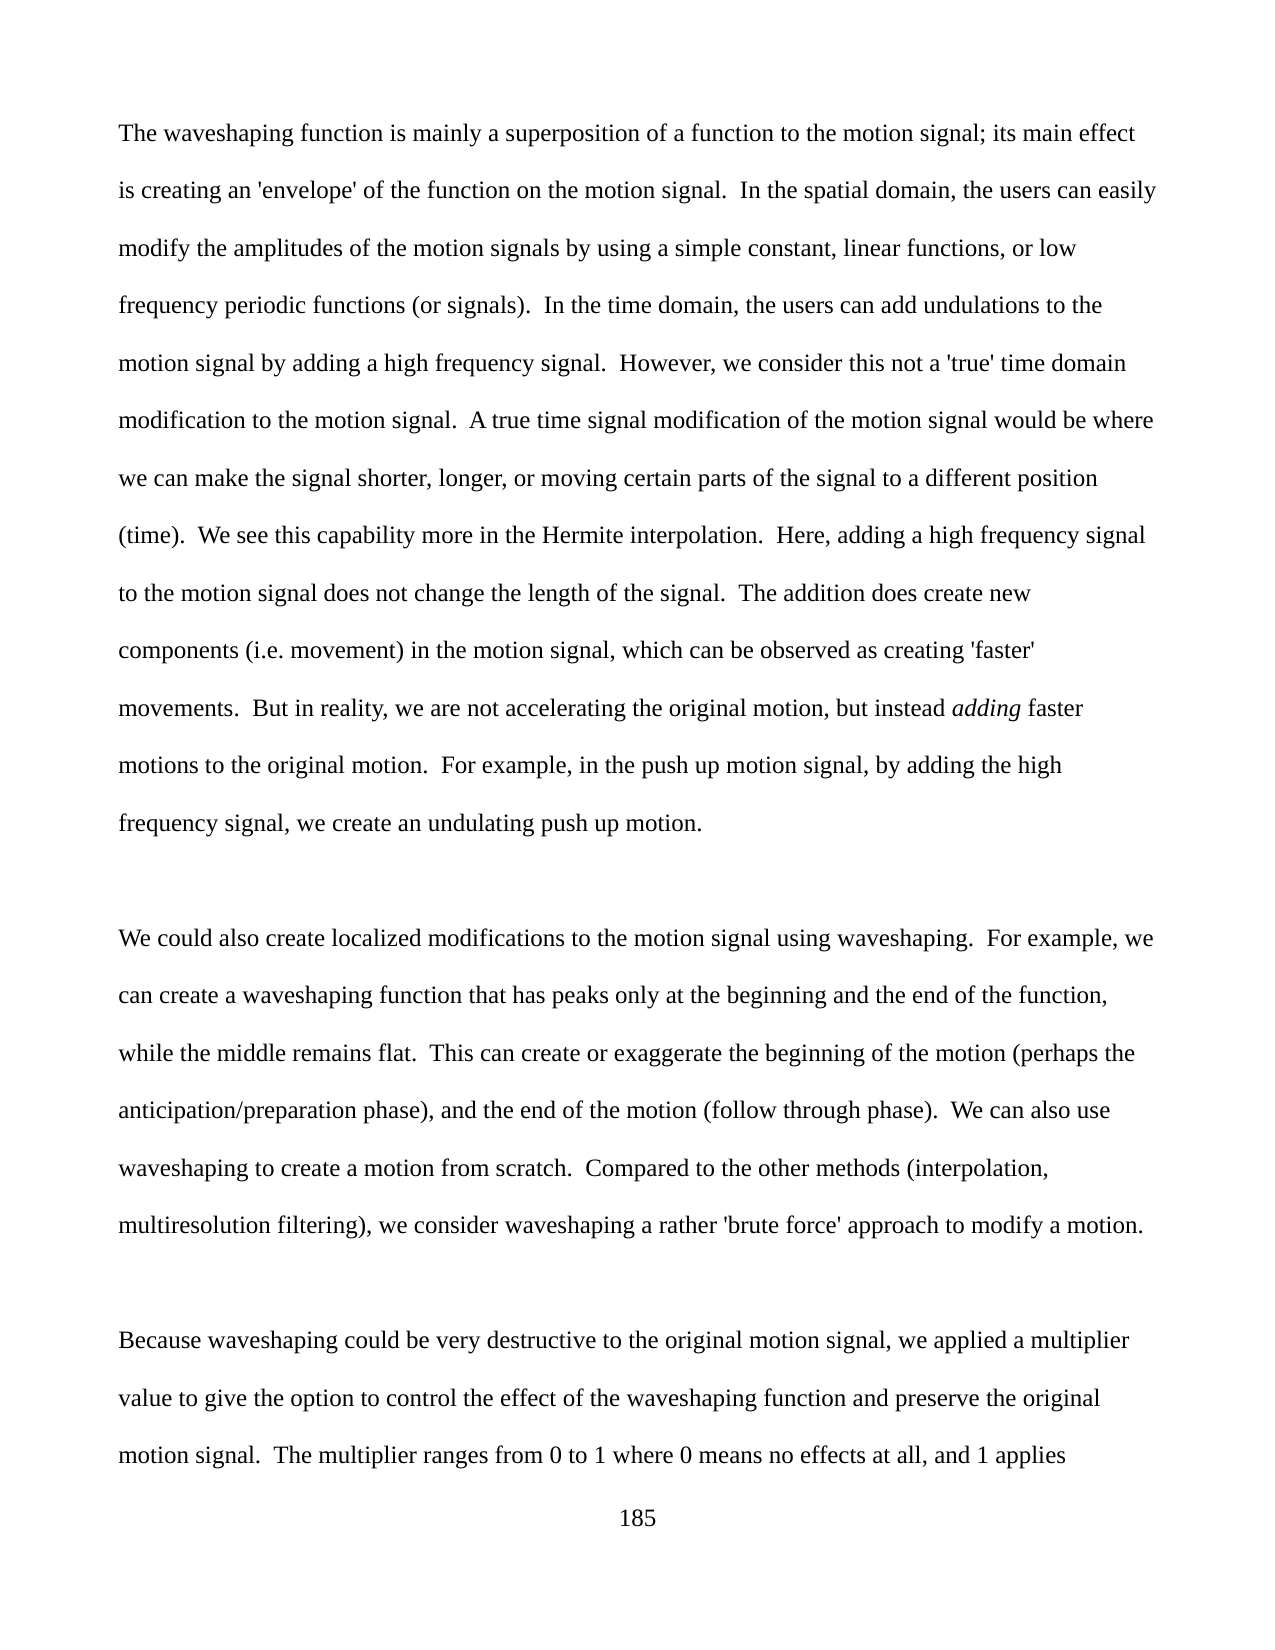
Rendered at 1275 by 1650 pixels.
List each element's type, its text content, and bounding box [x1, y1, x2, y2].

text We could also create localized modifications to the motion signal using waveshaping. For example, we can create a waveshaping function that has peaks only at the beginning and the end of the function, while the middle remains flat. This can create or exaggerate the beginning of the motion (perhaps the anticipation/preparation phase), and the end of the motion (follow through phase). We can also use waveshaping to create a motion from scratch. Compared to the other methods (interpolation, multiresolution filtering), we consider waveshaping a rather 'brute force' approach to modify a motion. [118, 923, 1157, 1239]
text Because waveshaping could be very destructive to the original motion signal, we applied a multiplier value to give the option to control the effect of the waveshaping function and preserve the original motion signal. The multiplier ranges from 0 to 1 where 0 means no effects at all, and 1 applies [118, 1326, 1157, 1469]
text The waveshaping function is mainly a superposition of a function to the motion signal; its main effect is creating an 'envelope' of the function on the motion signal. In the spatial domain, the users can easily modify the amplitudes of the motion signals by using a simple constant, linear functions, or low frequency periodic functions (or signals). In the time domain, the users can add undulations to the motion signal by adding a high frequency signal. However, we consider this not a 'true' time domain modification to the motion signal. A true time signal modification of the motion signal would be where we can make the signal shorter, longer, or moving certain parts of the signal to a different position (time). We see this capability more in the Hermite interpolation. Here, adding a high frequency signal to the motion signal does not change the length of the signal. The addition does create new components (i.e. movement) in the motion signal, which can be observed as creating 'faster' movements. But in reality, we are not accelerating the original motion, but instead adding faster motions to the original motion. For example, in the push up motion signal, by adding the high frequency signal, we create an undulating push up motion. [118, 118, 1157, 837]
